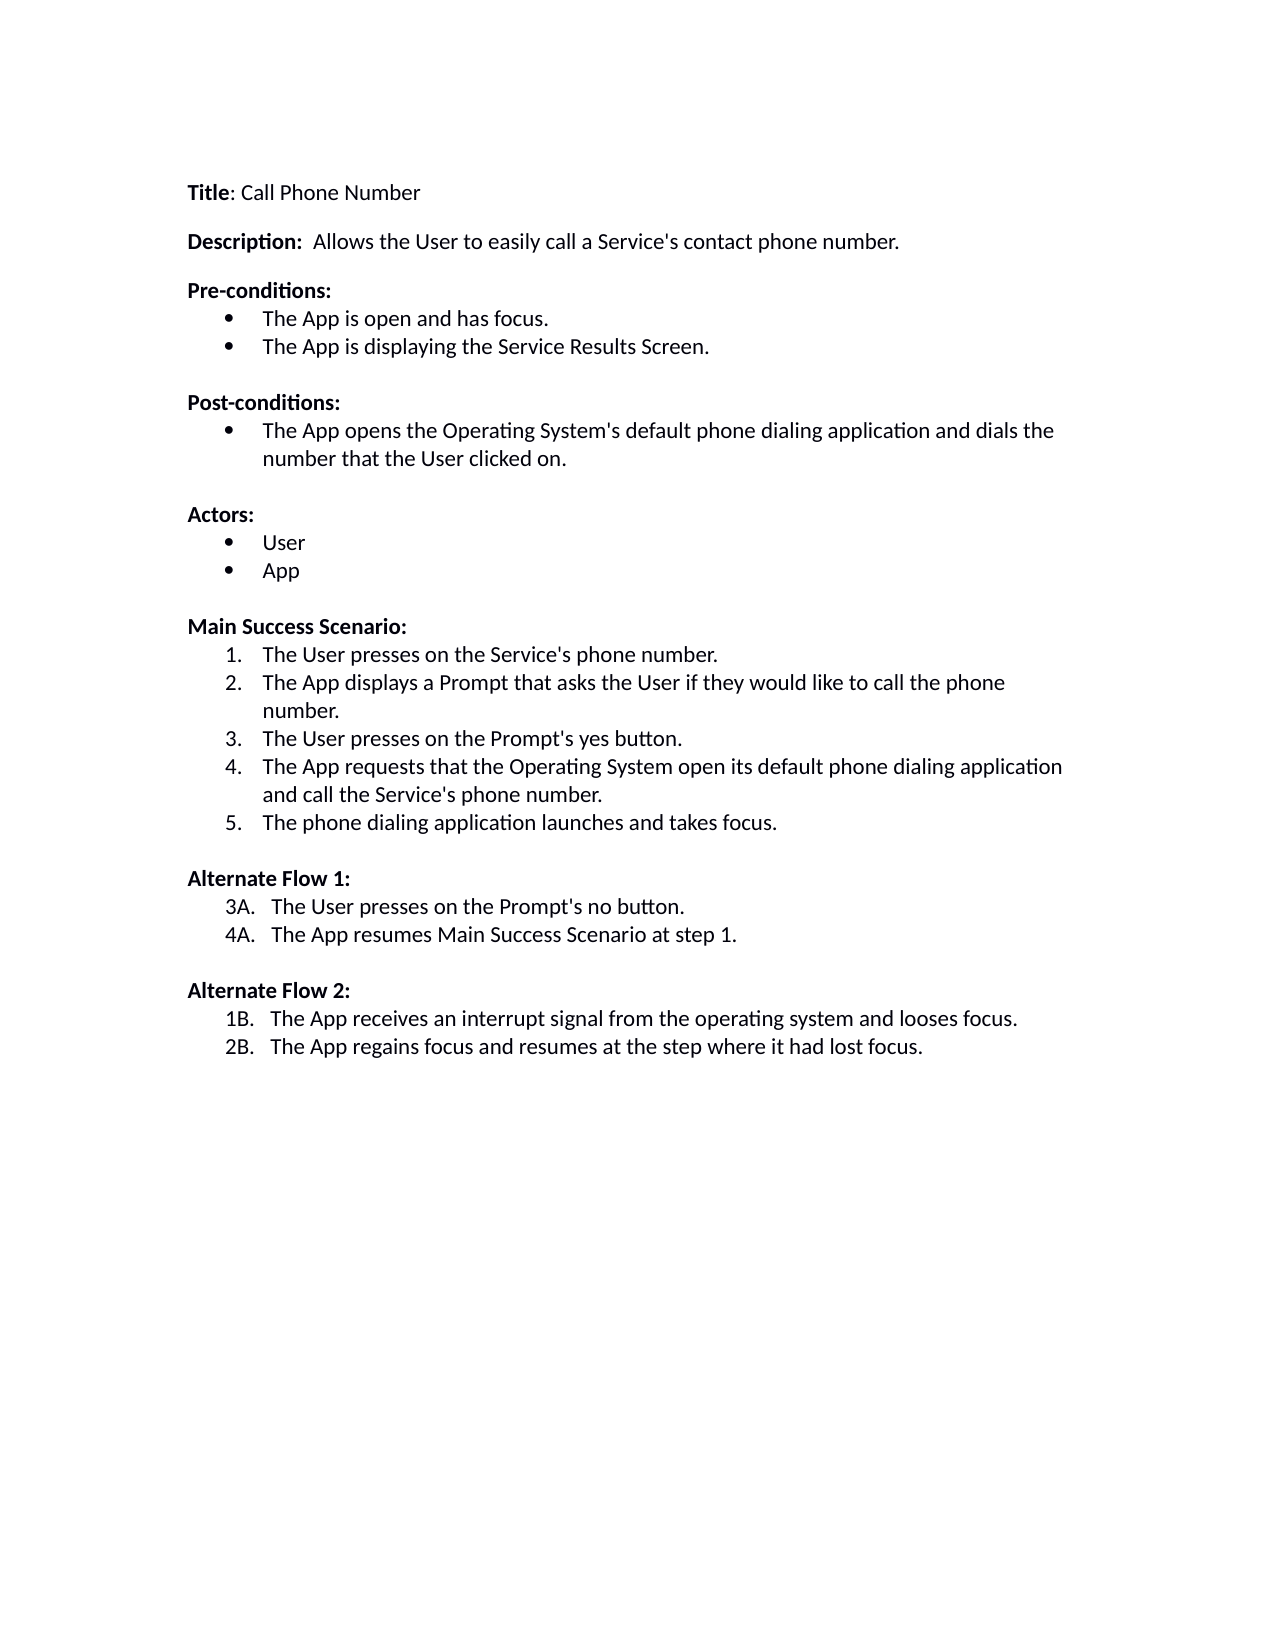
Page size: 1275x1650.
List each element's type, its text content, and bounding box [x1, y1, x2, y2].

text Description: Allows the User to easily call a Service's contact phone number. [187, 227, 1087, 255]
list The User presses on the Prompt's yes button. [225, 724, 1087, 752]
text 4A. The App resumes Main Success Scenario at step 1. [225, 920, 1087, 948]
list The App is displaying the Service Results Screen. [225, 332, 1087, 360]
text Post-conditions: [187, 388, 1087, 416]
text 2B. The App regains focus and resumes at the step where it had lost focus. [225, 1032, 1087, 1060]
list User [225, 528, 1087, 556]
list The App opens the Operating System's default phone dialing application and dials the number that the User clicked on. [225, 416, 1087, 472]
list App [225, 556, 1087, 584]
list The App requests that the Operating System open its default phone dialing application and call the Service's phone number. [225, 752, 1087, 808]
text Title: Call Phone Number [187, 178, 1087, 206]
text 3A. The User presses on the Prompt's no button. [225, 892, 1087, 920]
text Main Success Scenario: [187, 612, 1087, 640]
list The phone dialing application launches and takes focus. [225, 808, 1087, 836]
text Pre-conditions: [187, 276, 1087, 304]
text Actors: [187, 500, 1087, 528]
list The App is open and has focus. [225, 304, 1087, 332]
text Alternate Flow 2: [187, 976, 1087, 1004]
list The User presses on the Service's phone number. [225, 640, 1087, 668]
text Alternate Flow 1: [187, 864, 1087, 892]
text 1B. The App receives an interrupt signal from the operating system and looses focus. [225, 1004, 1087, 1032]
list The App displays a Prompt that asks the User if they would like to call the phone number. [225, 668, 1087, 724]
